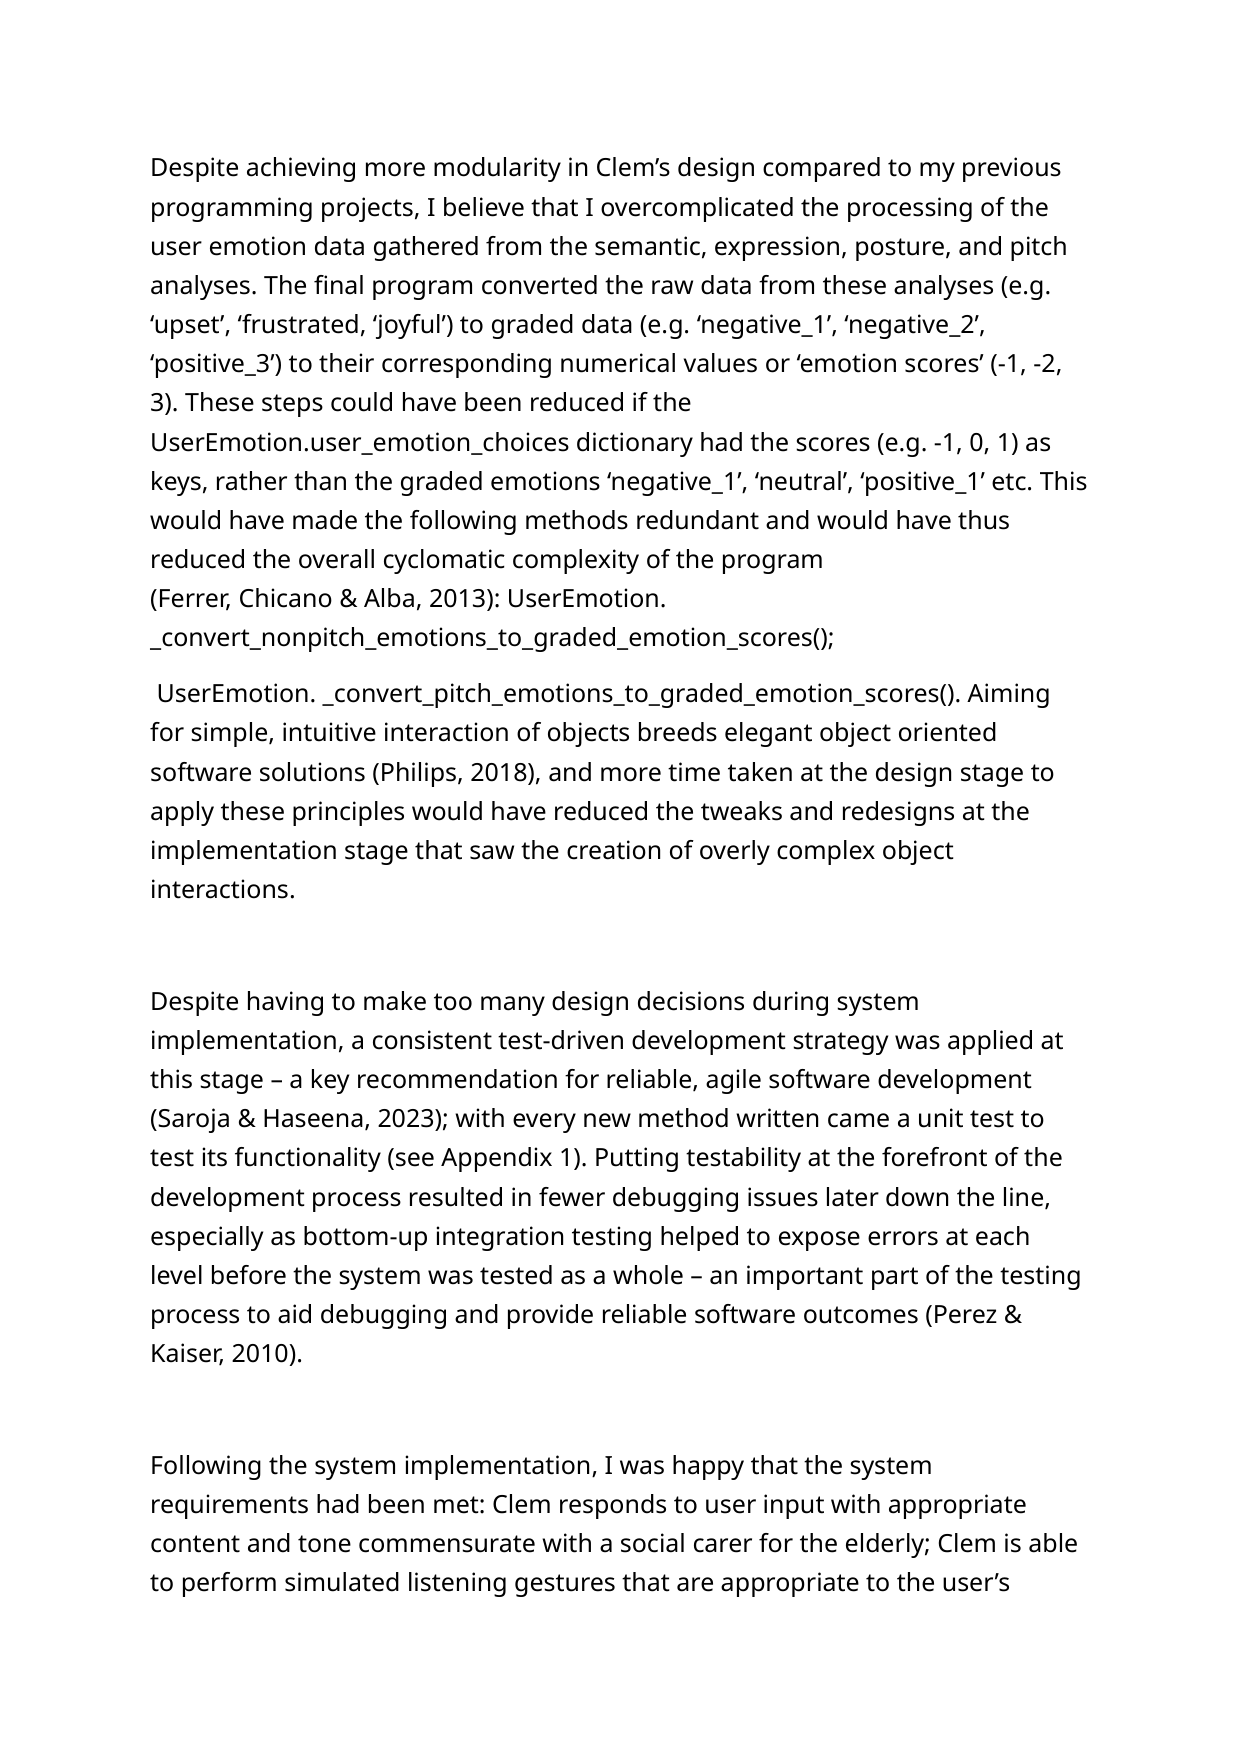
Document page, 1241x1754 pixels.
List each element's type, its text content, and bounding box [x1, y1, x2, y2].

text Despite having to make too many design decisions during system implementation, a consistent test-driven development strategy was applied at this stage – a key recommendation for reliable, agile software development (Saroja & Haseena, 2023); with every new method written came a unit test to test its functionality (see Appendix 1). Putting testability at the forefront of the development process resulted in fewer debugging issues later down the line, especially as bottom-up integration testing helped to expose errors at each level before the system was tested as a whole – an important part of the testing process to aid debugging and provide reliable software outcomes (Perez & Kaiser, 2010). [150, 983, 1090, 1370]
text UserEmotion. _convert_pitch_emotions_to_graded_emotion_scores(). Aiming for simple, intuitive interaction of objects breeds elegant object oriented software solutions (Philips, 2018), and more time taken at the design stage to apply these principles would have reduced the tweaks and redesigns at the implementation stage that saw the creation of overly complex object interactions. [150, 676, 1090, 906]
text Despite achieving more modularity in Clem’s design compared to my previous programming projects, I believe that I overcomplicated the processing of the user emotion data gathered from the semantic, expression, posture, and pitch analyses. The final program converted the raw data from these analyses (e.g. ‘upset’, ‘frustrated, ‘joyful’) to graded data (e.g. ‘negative_1’, ‘negative_2’, ‘positive_3’) to their corresponding numerical values or ‘emotion scores’ (-1, -2, 3). These steps could have been reduced if the UserEmotion.user_emotion_choices dictionary had the scores (e.g. -1, 0, 1) as keys, rather than the graded emotions ‘negative_1’, ‘neutral’, ‘positive_1’ etc. This would have made the following methods redundant and would have thus reduced the overall cyclomatic complexity of the program (Ferrer, Chicano & Alba, 2013): UserEmotion. _convert_nonpitch_emotions_to_graded_emotion_scores(); [150, 150, 1090, 654]
text Following the system implementation, I was happy that the system requirements had been met: Clem responds to user input with appropriate content and tone commensurate with a social carer for the elderly; Clem is able to perform simulated listening gestures that are appropriate to the user’s [150, 1447, 1090, 1599]
